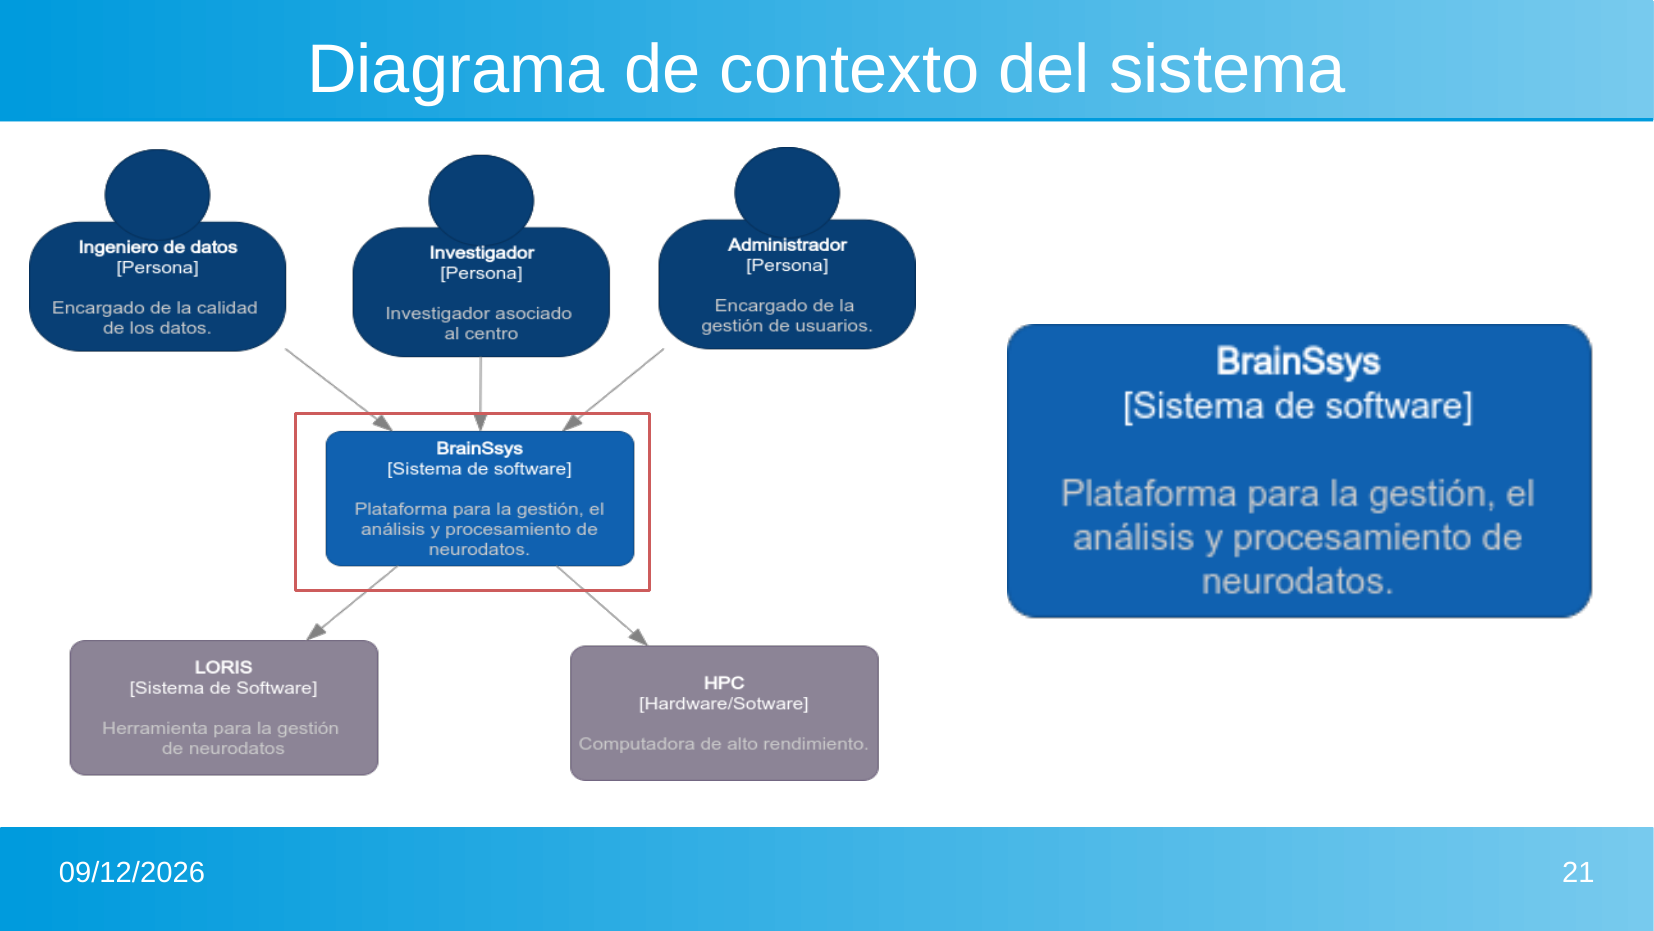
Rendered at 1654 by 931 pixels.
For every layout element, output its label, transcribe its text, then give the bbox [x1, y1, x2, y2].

title Diagrama de contexto del sistema [59, 29, 1595, 108]
picture [29, 147, 916, 781]
picture [1007, 324, 1595, 621]
